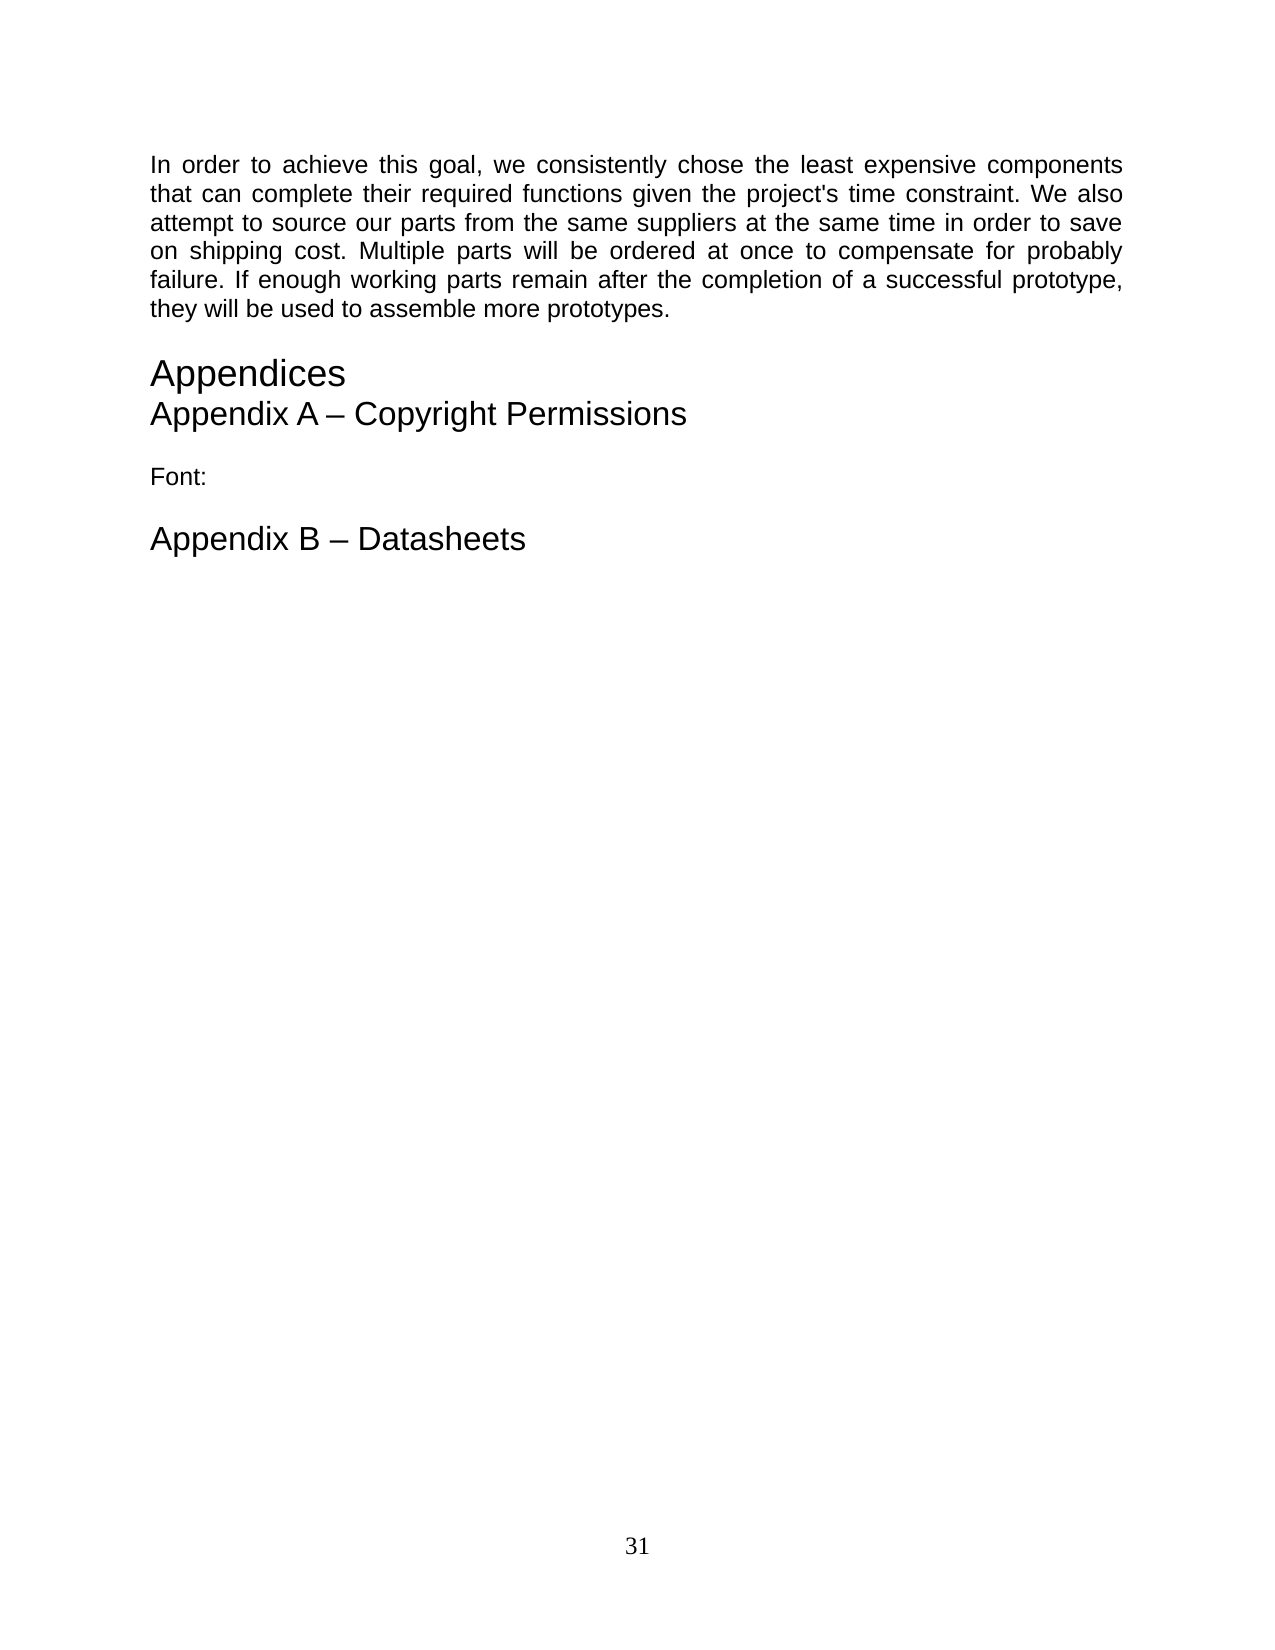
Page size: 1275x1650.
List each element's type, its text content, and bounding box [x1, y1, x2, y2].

text Appendix B – Datasheets [150, 519, 1125, 557]
text Appendix A – Copyright Permissions [150, 394, 1125, 433]
text In order to achieve this goal, we consistently chose the least expensive components that can complete their required functions given the project's time constraint. We also attempt to source our parts from the same suppliers at the same time in order to save on shipping cost. Multiple parts will be ordered at once to compensate for probably failure. If enough working parts remain after the completion of a successful prototype, they will be used to assemble more prototypes. [150, 150, 1125, 322]
text Font: [150, 462, 1125, 490]
text Appendices [150, 351, 1125, 394]
